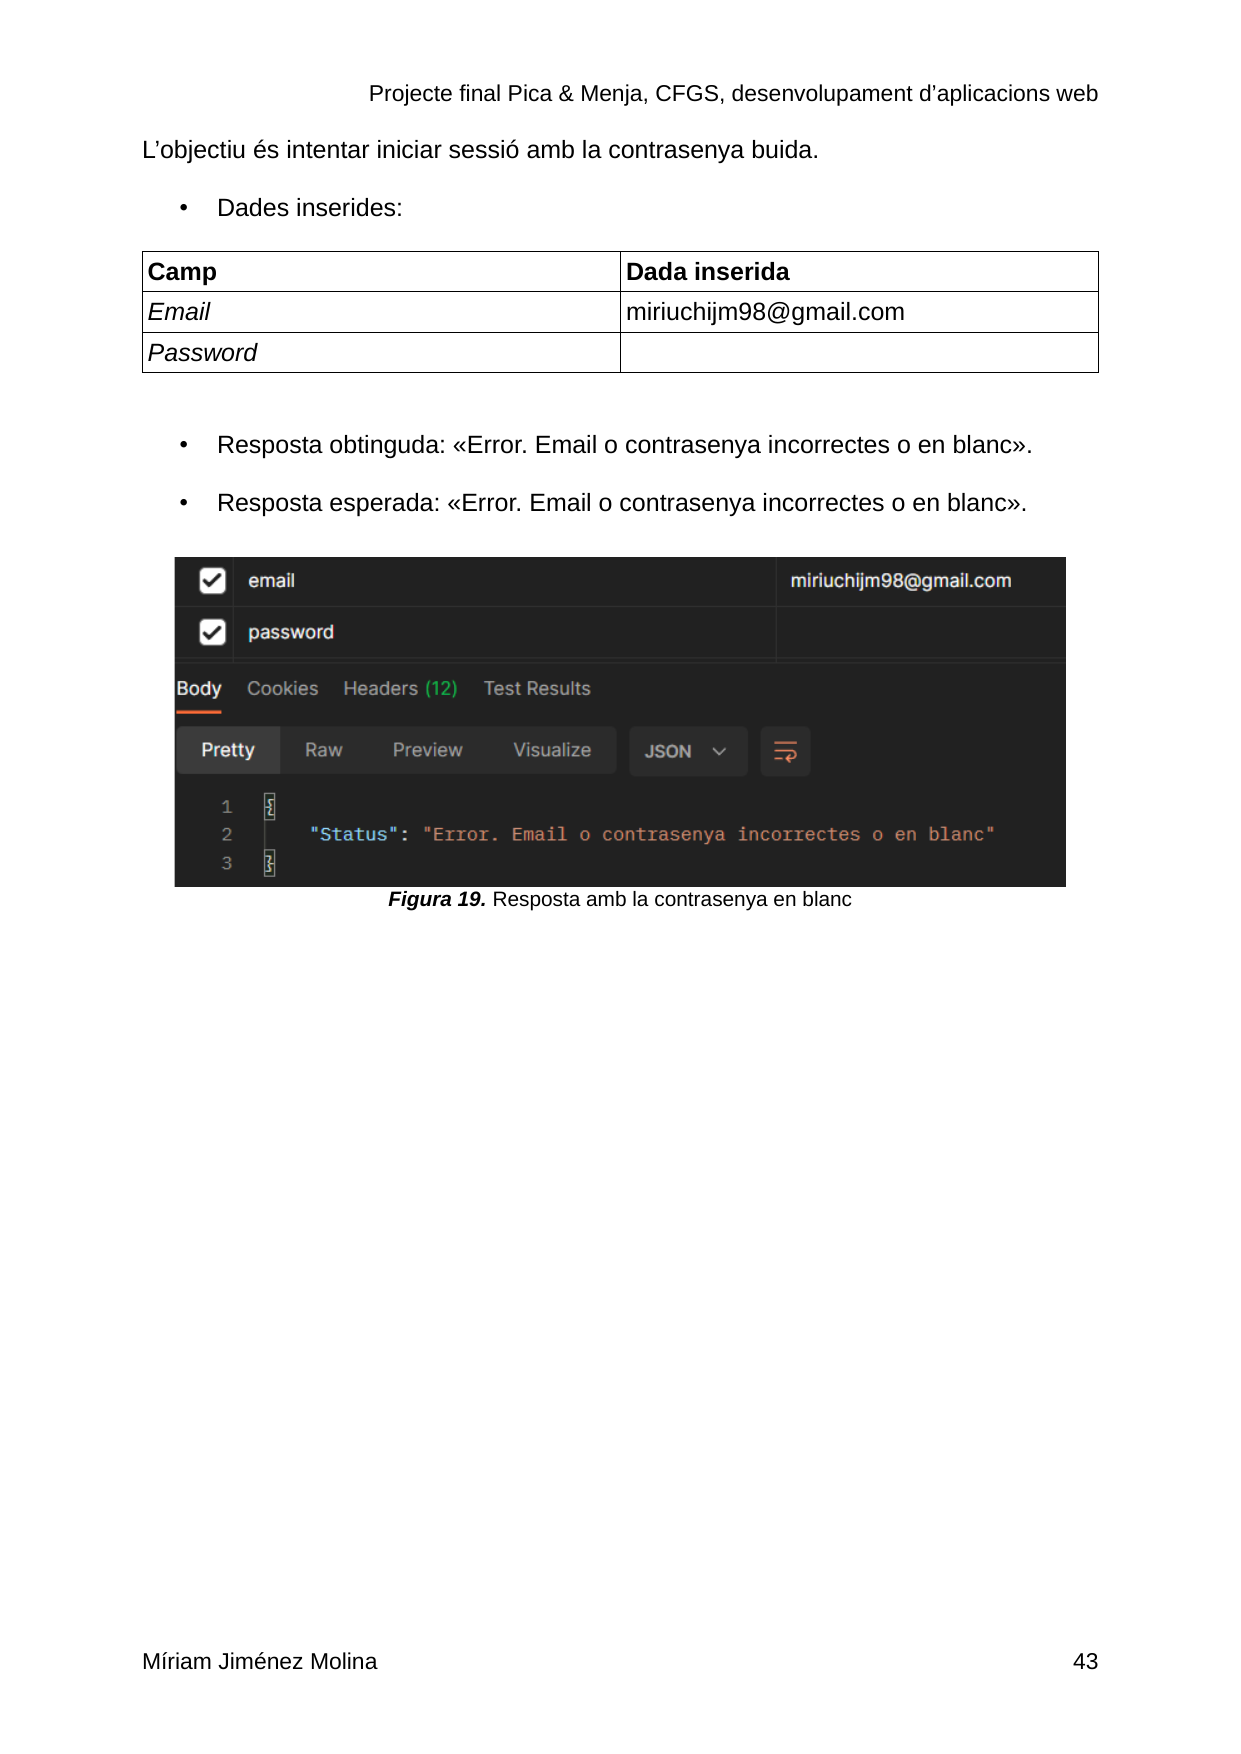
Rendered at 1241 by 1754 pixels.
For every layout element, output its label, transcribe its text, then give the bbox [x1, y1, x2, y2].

list Resposta esperada: «Error. Email o contrasenya incorrectes o en blanc». [179, 488, 1098, 516]
table_cell Email [143, 292, 620, 332]
table_cell miriuchijm98@gmail.com [621, 292, 1098, 332]
list Dades inserides: [179, 193, 1098, 222]
text Figura 19. Resposta amb la contrasenya en blanc [174, 887, 1066, 911]
table_header Camp [143, 252, 620, 291]
text L’objectiu és intentar iniciar sessió amb la contrasenya buida. [142, 136, 1098, 164]
list Resposta obtinguda: «Error. Email o contrasenya incorrectes o en blanc». [179, 430, 1098, 459]
table_cell [621, 333, 1098, 372]
table_header Dada inserida [621, 252, 1098, 291]
table_cell Password [143, 333, 620, 372]
picture [174, 557, 1066, 887]
